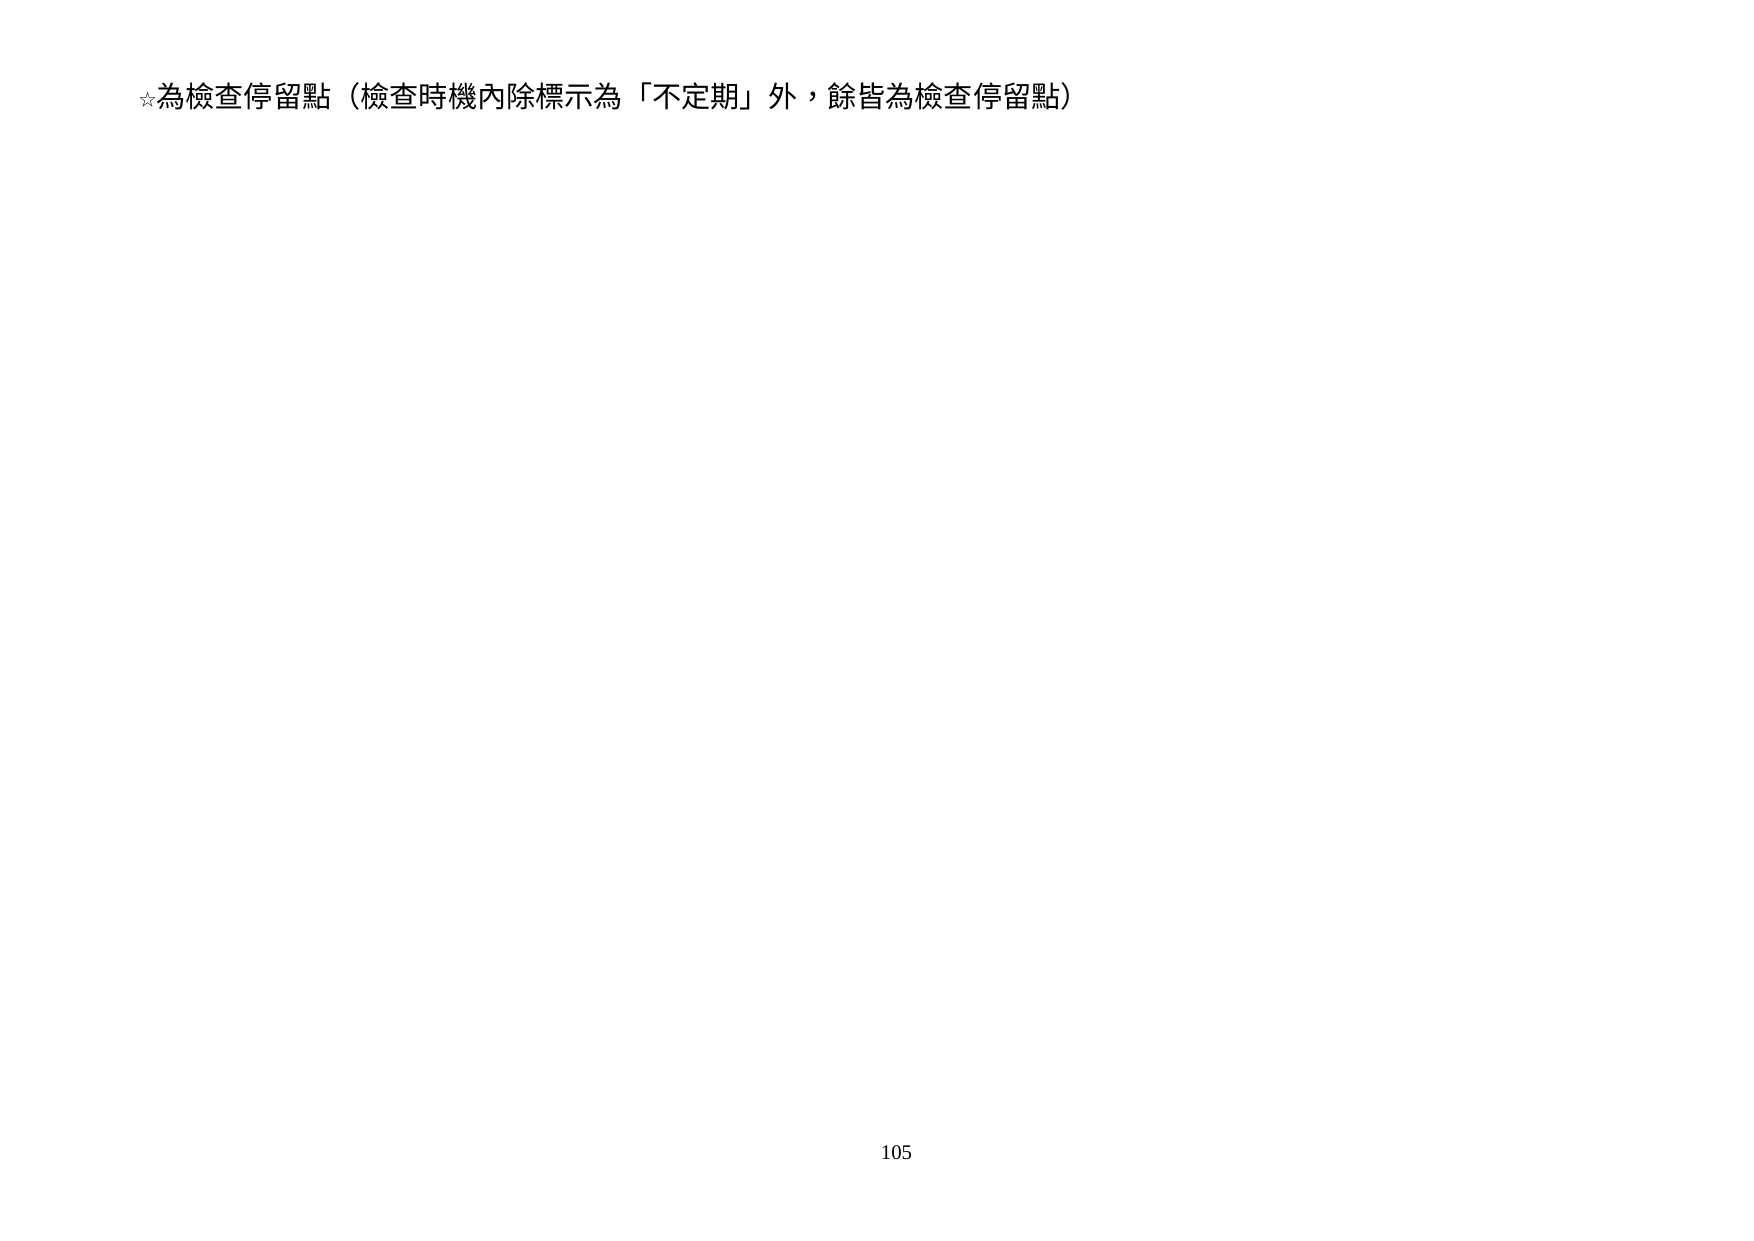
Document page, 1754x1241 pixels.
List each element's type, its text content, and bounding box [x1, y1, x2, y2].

text ☆為檢查停留點（檢查時機內除標示為「不定期」外，餘皆為檢查停留點） [139, 74, 1683, 116]
